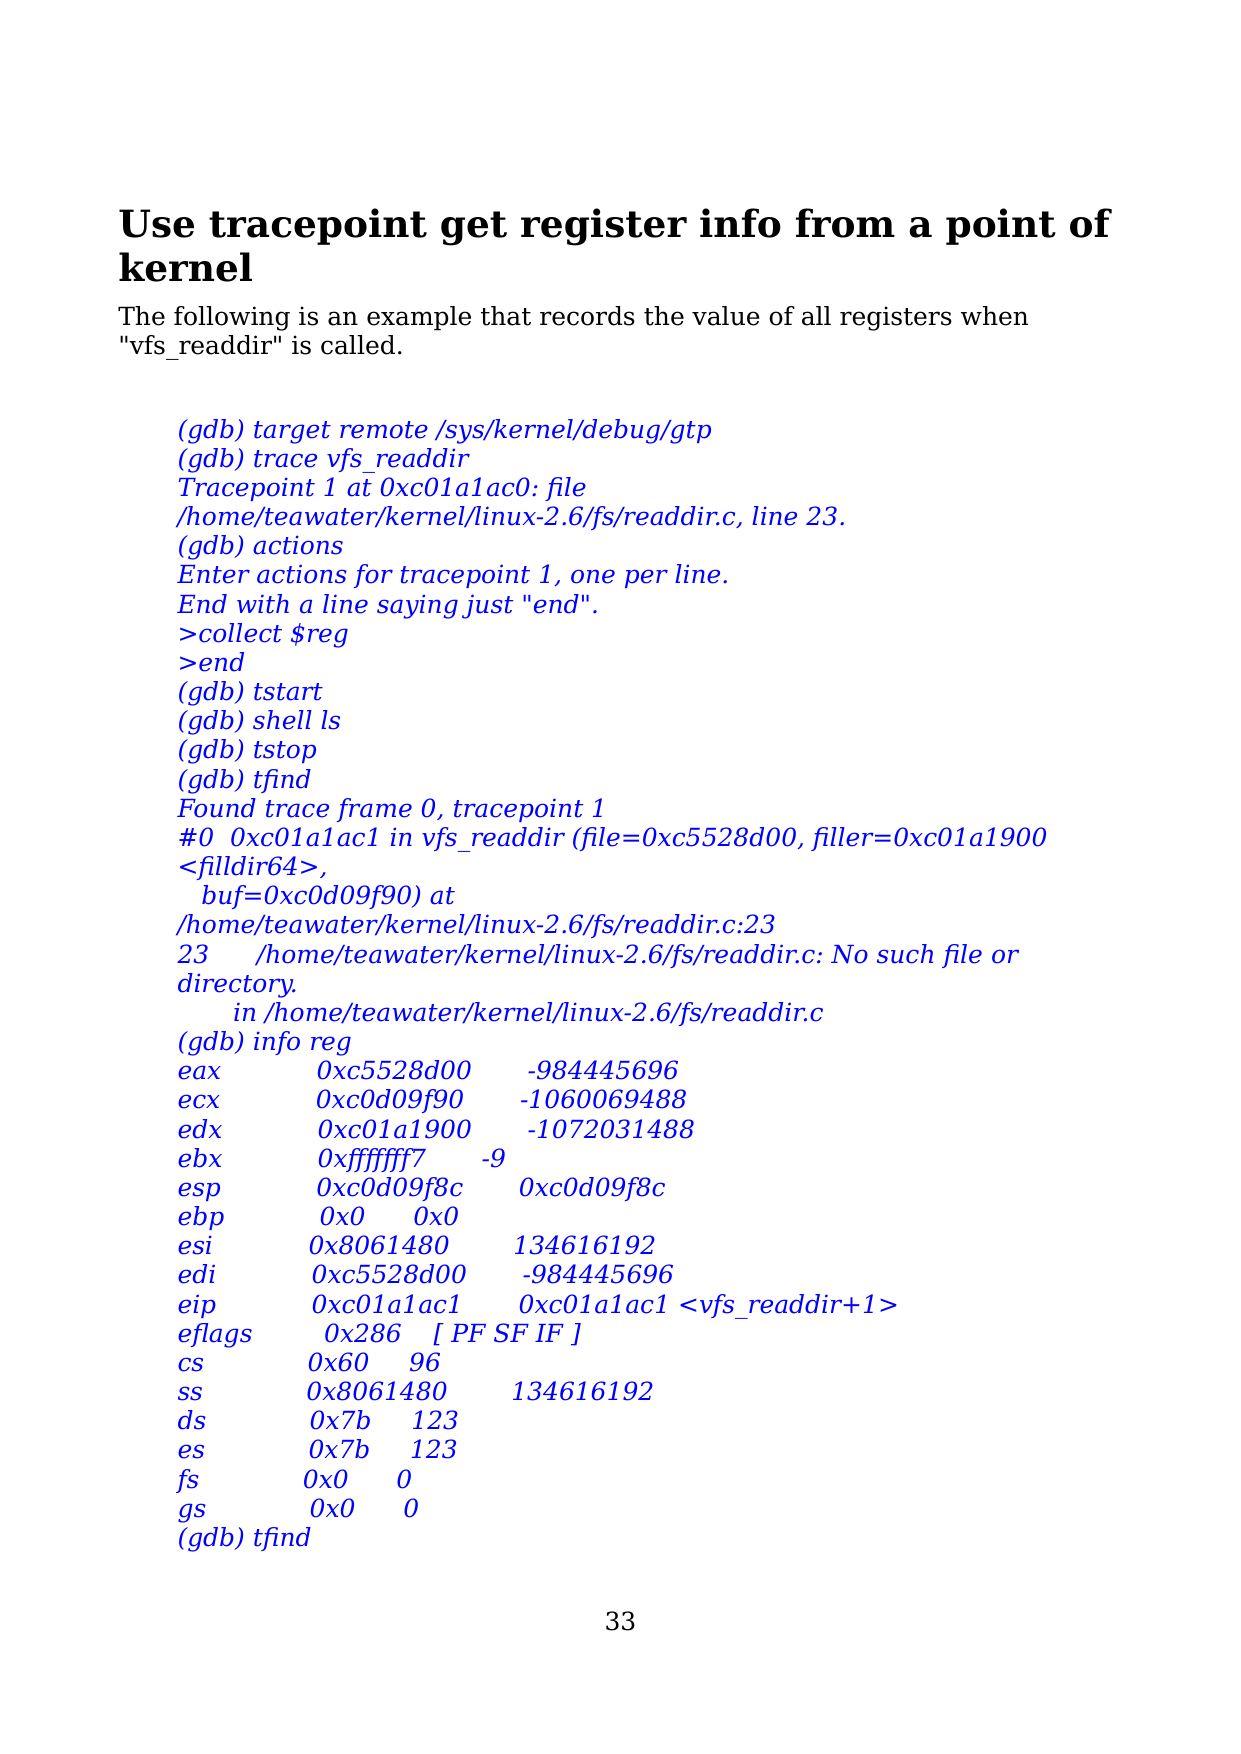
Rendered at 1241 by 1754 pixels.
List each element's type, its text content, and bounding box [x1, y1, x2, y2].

text in /home/teawater/kernel/linux-2.6/fs/readdir.c [177, 998, 1063, 1027]
text End with a line saying just "end". [177, 590, 1063, 619]
text edi 0xc5528d00 -984445696 [177, 1261, 1063, 1290]
text es 0x7b 123 [177, 1436, 1063, 1465]
text ss 0x8061480 134616192 [177, 1377, 1063, 1407]
text ds 0x7b 123 [177, 1407, 1063, 1436]
text esi 0x8061480 134616192 [177, 1232, 1063, 1261]
text eip 0xc01a1ac1 0xc01a1ac1 <vfs_readdir+1> [177, 1290, 1063, 1319]
text The following is an example that records the value of all registers when "vfs_readdir" is called. [118, 302, 1122, 361]
text (gdb) tstop [177, 736, 1063, 765]
text eax 0xc5528d00 -984445696 [177, 1057, 1063, 1086]
text (gdb) actions [177, 532, 1063, 561]
text (gdb) tfind [177, 765, 1063, 794]
text ecx 0xc0d09f90 -1060069488 [177, 1086, 1063, 1115]
text ebp 0x0 0x0 [177, 1202, 1063, 1232]
text Enter actions for tracepoint 1, one per line. [177, 561, 1063, 590]
text fs 0x0 0 [177, 1465, 1063, 1494]
text (gdb) shell ls [177, 707, 1063, 736]
text (gdb) trace vfs_readdir [177, 444, 1063, 473]
subtitle Use tracepoint get register info from a point of kernel [118, 202, 1122, 290]
text Tracepoint 1 at 0xc01a1ac0: file [177, 473, 1063, 502]
text gs 0x0 0 [177, 1494, 1063, 1523]
text eflags 0x286 [ PF SF IF ] [177, 1319, 1063, 1348]
text #0 0xc01a1ac1 in vfs_readdir (file=0xc5528d00, filler=0xc01a1900 <filldir64>, [177, 823, 1063, 882]
text (gdb) tfind [177, 1523, 1063, 1552]
text (gdb) info reg [177, 1027, 1063, 1057]
text >end [177, 648, 1063, 677]
text Found trace frame 0, tracepoint 1 [177, 794, 1063, 823]
text 23 /home/teawater/kernel/linux-2.6/fs/readdir.c: No such file or directory. [177, 940, 1063, 998]
text esp 0xc0d09f8c 0xc0d09f8c [177, 1173, 1063, 1202]
text buf=0xc0d09f90) at /home/teawater/kernel/linux-2.6/fs/readdir.c:23 [177, 882, 1063, 940]
text (gdb) tstart [177, 677, 1063, 707]
text >collect $reg [177, 619, 1063, 648]
text /home/teawater/kernel/linux-2.6/fs/readdir.c, line 23. [177, 502, 1063, 532]
text edx 0xc01a1900 -1072031488 [177, 1115, 1063, 1144]
text cs 0x60 96 [177, 1348, 1063, 1377]
text ebx 0xfffffff7 -9 [177, 1144, 1063, 1173]
text (gdb) target remote /sys/kernel/debug/gtp [177, 415, 1063, 444]
